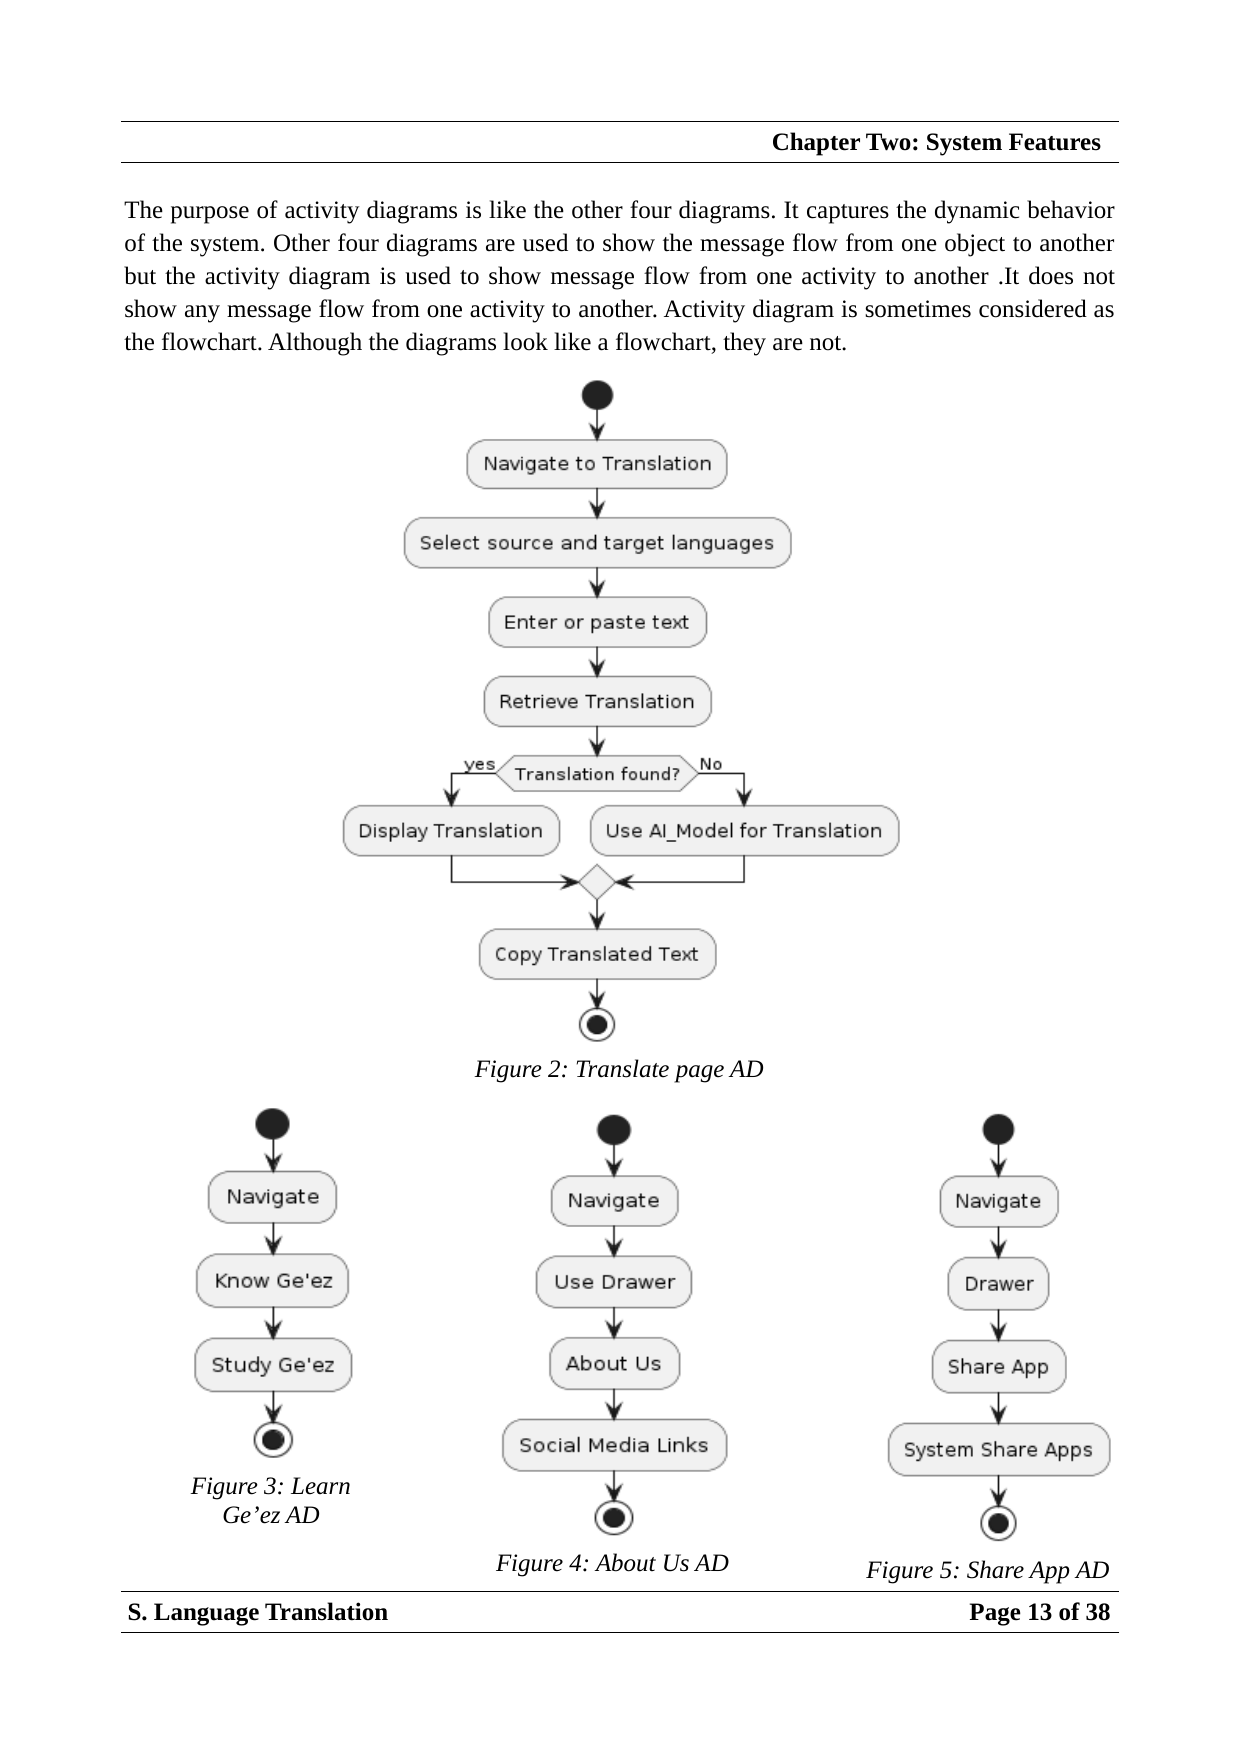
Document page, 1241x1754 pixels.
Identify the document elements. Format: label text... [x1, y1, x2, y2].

text Figure 2: Translate page AD [326, 1055, 914, 1086]
picture [484, 1100, 743, 1549]
picture [871, 1099, 1125, 1555]
picture [326, 366, 914, 1055]
text Figure 4: About Us AD [484, 1549, 742, 1580]
text The purpose of activity diagrams is like the other four diagrams. It captures the dynamic behavior of the system. Other four diagrams are used to show the message flow from one object to another but the activity diagram is used to show message flow from one activity to another .It does not show any message flow from one activity to another. Activity diagram is sometimes considered as the flowchart. Although the diagrams look like a flowchart, they are not. [121, 192, 1119, 356]
text Figure 5: Share App AD [862, 1555, 1116, 1586]
picture [176, 1093, 368, 1472]
text Figure 3: Learn Ge’ez AD [183, 1472, 360, 1532]
